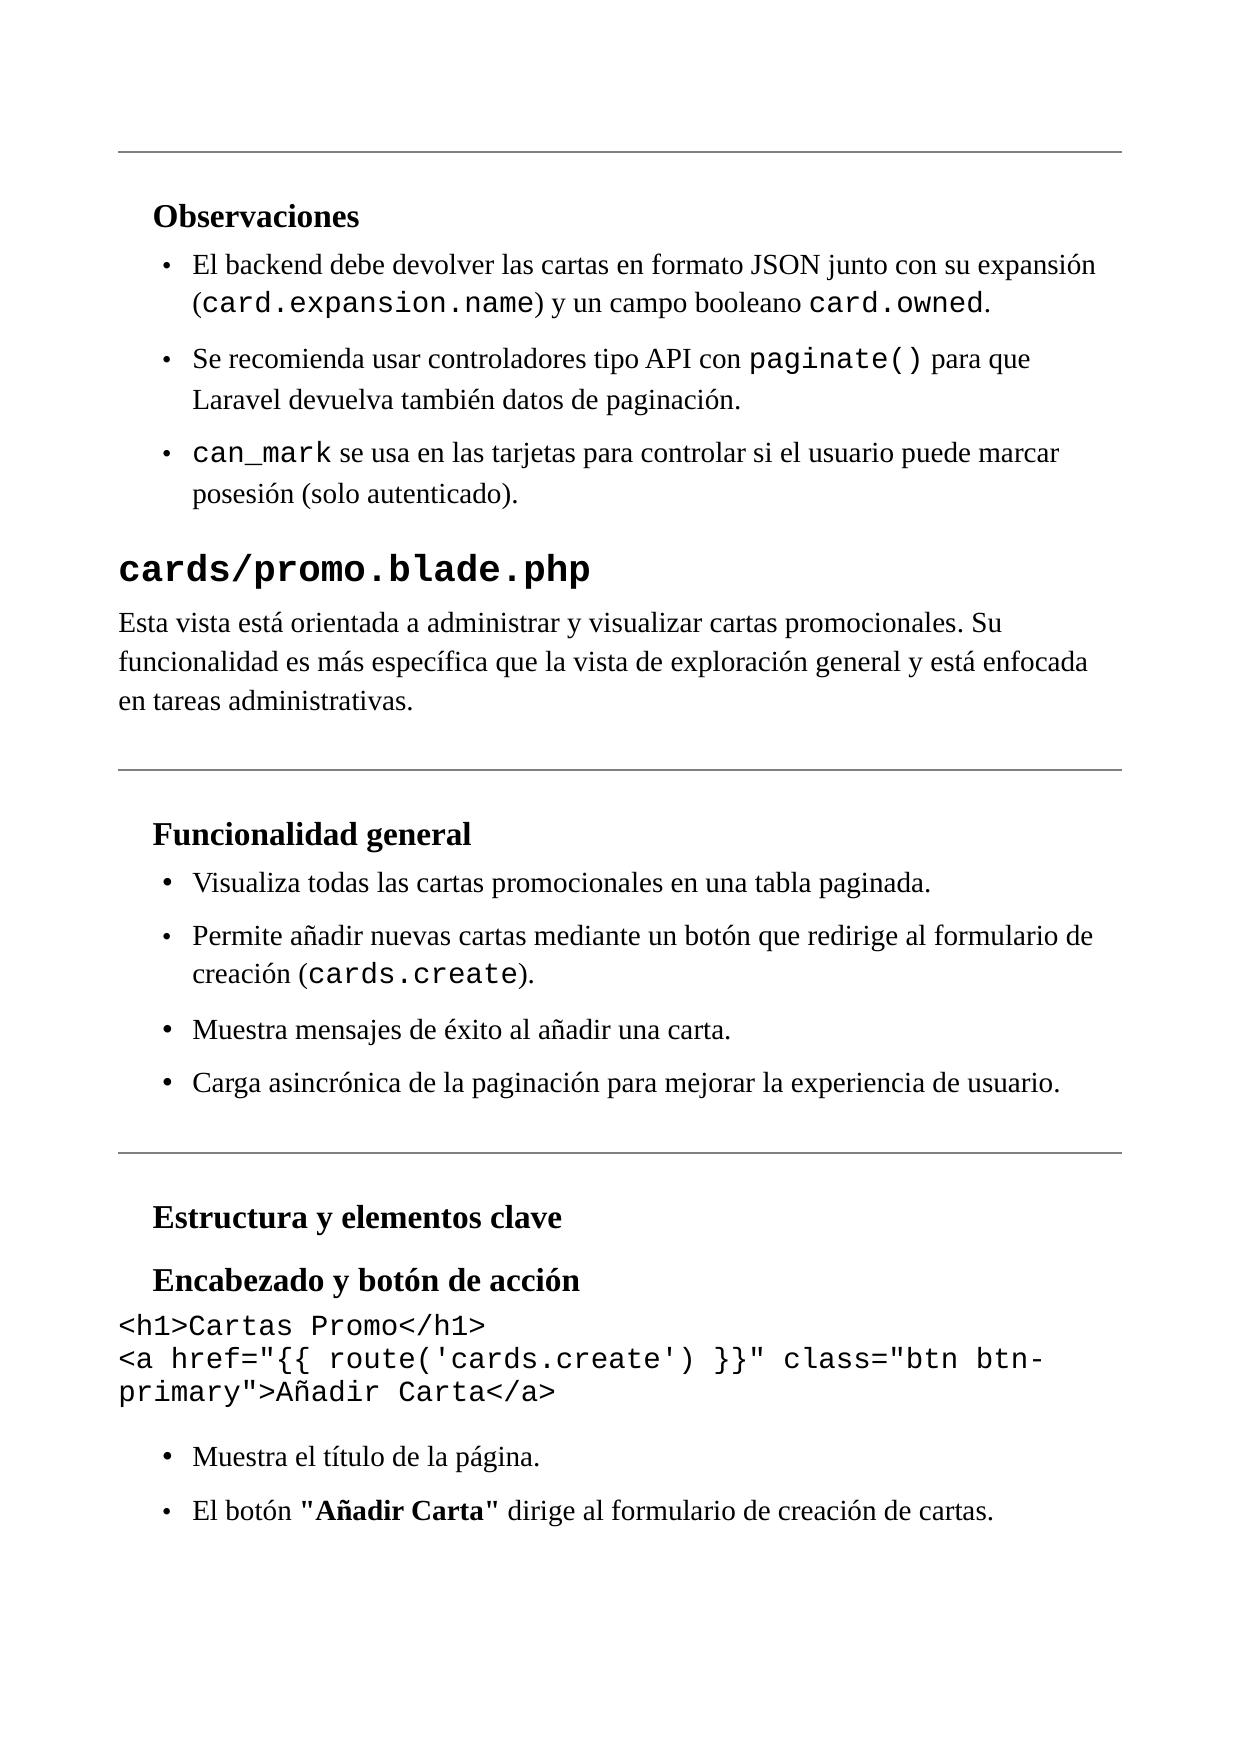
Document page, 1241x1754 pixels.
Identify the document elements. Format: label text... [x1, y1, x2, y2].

subtitle 📌 Funcionalidad general [118, 814, 1122, 852]
list Permite añadir nuevas cartas mediante un botón que redirige al formulario de creación (cards.create). [162, 918, 1122, 992]
subtitle 🔹 Encabezado y botón de acción [118, 1260, 1122, 1298]
subtitle 🧠 Observaciones [118, 196, 1122, 234]
list can_mark se usa en las tarjetas para controlar si el usuario puede marcar posesión (solo autenticado). [162, 436, 1122, 510]
list El botón "Añadir Carta" dirige al formulario de creación de cartas. [162, 1493, 1122, 1526]
subtitle cards/promo.blade.php [118, 551, 1122, 593]
list Visualiza todas las cartas promocionales en una tabla paginada. [162, 865, 1122, 898]
list Se recomienda usar controladores tipo API con paginate() para que Laravel devuelva también datos de paginación. [162, 341, 1122, 416]
subtitle 🧩 Estructura y elementos clave [118, 1197, 1122, 1235]
list Carga asincrónica de la paginación para mejorar la experiencia de usuario. [162, 1066, 1122, 1099]
list Muestra el título de la página. [162, 1439, 1122, 1473]
text Esta vista está orientada a administrar y visualizar cartas promocionales. Su funcionalidad es más específica que la vista de exploración general y está enfocada en tareas administrativas. [118, 606, 1122, 716]
text <h1>Cartas Promo</h1> [118, 1311, 1122, 1344]
text <a href="{{ route('cards.create') }}" class="btn btn-primary">Añadir Carta</a> [118, 1344, 1122, 1410]
list Muestra mensajes de éxito al añadir una carta. [162, 1012, 1122, 1046]
list El backend debe devolver las cartas en formato JSON junto con su expansión (card.expansion.name) y un campo booleano card.owned. [162, 247, 1122, 322]
